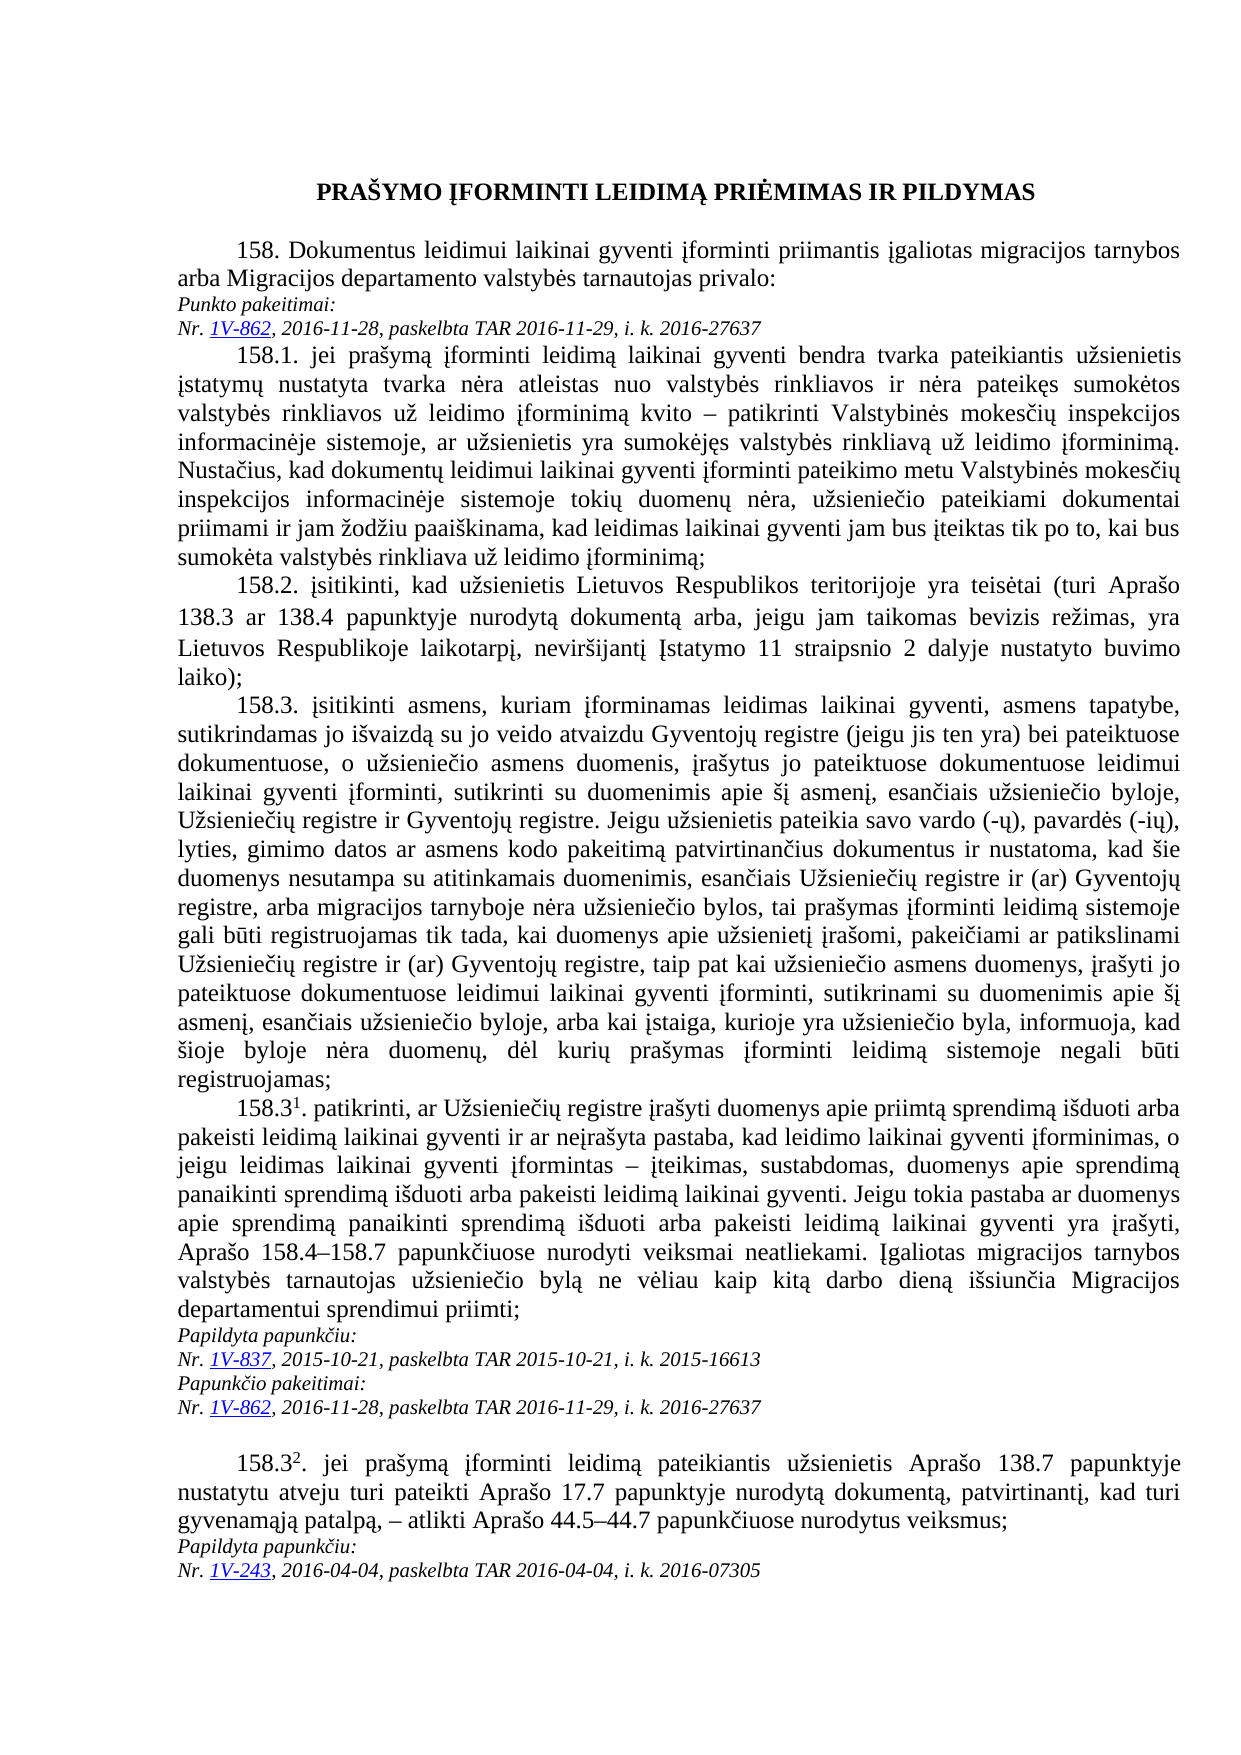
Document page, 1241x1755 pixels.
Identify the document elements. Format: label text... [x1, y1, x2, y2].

text Nr. 1V-862, 2016-11-28, paskelbta TAR 2016-11-29, i. k. 2016-27637 [177, 316, 1181, 340]
text Nr. 1V-837, 2015-10-21, paskelbta TAR 2015-10-21, i. k. 2015-16613 [177, 1347, 1181, 1371]
text 158.31. patikrinti, ar Užsieniečių registre įrašyti duomenys apie priimtą sprendimą išduoti arba pakeisti leidimą laikinai gyventi ir ar neįrašyta pastaba, kad leidimo laikinai gyventi įforminimas, o jeigu leidimas laikinai gyventi įformintas – įteikimas, sustabdomas, duomenys apie sprendimą panaikinti sprendimą išduoti arba pakeisti leidimą laikinai gyventi. Jeigu tokia pastaba ar duomenys apie sprendimą panaikinti sprendimą išduoti arba pakeisti leidimą laikinai gyventi yra įrašyti, Aprašo 158.4–158.7 papunkčiuose nurodyti veiksmai neatliekami. Įgaliotas migracijos tarnybos valstybės tarnautojas užsieniečio bylą ne vėliau kaip kitą darbo dieną išsiunčia Migracijos departamentui sprendimui priimti; [177, 1093, 1181, 1323]
text 158.2. įsitikinti, kad užsienietis Lietuvos Respublikos teritorijoje yra teisėtai (turi Aprašo 138.3 ar 138.4 papunktyje nurodytą dokumentą arba, jeigu jam taikomas bevizis režimas, yra Lietuvos Respublikoje laikotarpį, neviršijantį Įstatymo 11 straipsnio 2 dalyje nustatyto buvimo laiko); [177, 570, 1181, 691]
text Punkto pakeitimai: [177, 292, 1181, 316]
text 158.3. įsitikinti asmens, kuriam įforminamas leidimas laikinai gyventi, asmens tapatybe, sutikrindamas jo išvaizdą su jo veido atvaizdu Gyventojų registre (jeigu jis ten yra) bei pateiktuose dokumentuose, o užsieniečio asmens duomenis, įrašytus jo pateiktuose dokumentuose leidimui laikinai gyventi įforminti, sutikrinti su duomenimis apie šį asmenį, esančiais užsieniečio byloje, Užsieniečių registre ir Gyventojų registre. Jeigu užsienietis pateikia savo vardo (-ų), pavardės (-ių), lyties, gimimo datos ar asmens kodo pakeitimą patvirtinančius dokumentus ir nustatoma, kad šie duomenys nesutampa su atitinkamais duomenimis, esančiais Užsieniečių registre ir (ar) Gyventojų registre, arba migracijos tarnyboje nėra užsieniečio bylos, tai prašymas įforminti leidimą sistemoje gali būti registruojamas tik tada, kai duomenys apie užsienietį įrašomi, pakeičiami ar patikslinami Užsieniečių registre ir (ar) Gyventojų registre, taip pat kai užsieniečio asmens duomenys, įrašyti jo pateiktuose dokumentuose leidimui laikinai gyventi įforminti, sutikrinami su duomenimis apie šį asmenį, esančiais užsieniečio byloje, arba kai įstaiga, kurioje yra užsieniečio byla, informuoja, kad šioje byloje nėra duomenų, dėl kurių prašymas įforminti leidimą sistemoje negali būti registruojamas; [177, 691, 1181, 1093]
text Papildyta papunkčiu: [177, 1323, 1181, 1347]
text 158.1. jei prašymą įforminti leidimą laikinai gyventi bendra tvarka pateikiantis užsienietis įstatymų nustatyta tvarka nėra atleistas nuo valstybės rinkliavos ir nėra pateikęs sumokėtos valstybės rinkliavos už leidimo įforminimą kvito – patikrinti Valstybinės mokesčių inspekcijos informacinėje sistemoje, ar užsienietis yra sumokėjęs valstybės rinkliavą už leidimo įforminimą. Nustačius, kad dokumentų leidimui laikinai gyventi įforminti pateikimo metu Valstybinės mokesčių inspekcijos informacinėje sistemoje tokių duomenų nėra, užsieniečio pateikiami dokumentai priimami ir jam žodžiu paaiškinama, kad leidimas laikinai gyventi jam bus įteiktas tik po to, kai bus sumokėta valstybės rinkliava už leidimo įforminimą; [177, 340, 1181, 570]
text 158.32. jei prašymą įforminti leidimą pateikiantis užsienietis Aprašo 138.7 papunktyje nustatytu atveju turi pateikti Aprašo 17.7 papunktyje nurodytą dokumentą, patvirtinantį, kad turi gyvenamąją patalpą, – atlikti Aprašo 44.5–44.7 papunkčiuose nurodytus veiksmus; [177, 1448, 1181, 1534]
text Papildyta papunkčiu: [177, 1534, 1181, 1558]
text Nr. 1V-862, 2016-11-28, paskelbta TAR 2016-11-29, i. k. 2016-27637 [177, 1395, 1181, 1419]
text PRAŠYMO ĮFORMINTI LEIDIMĄ PRIĖMIMAS IR PILDYMAS [177, 177, 1181, 206]
text Papunkčio pakeitimai: [177, 1371, 1181, 1395]
text 158. Dokumentus leidimui laikinai gyventi įforminti priimantis įgaliotas migracijos tarnybos arba Migracijos departamento valstybės tarnautojas privalo: [177, 235, 1181, 292]
text Nr. 1V-243, 2016-04-04, paskelbta TAR 2016-04-04, i. k. 2016-07305 [177, 1558, 1181, 1582]
